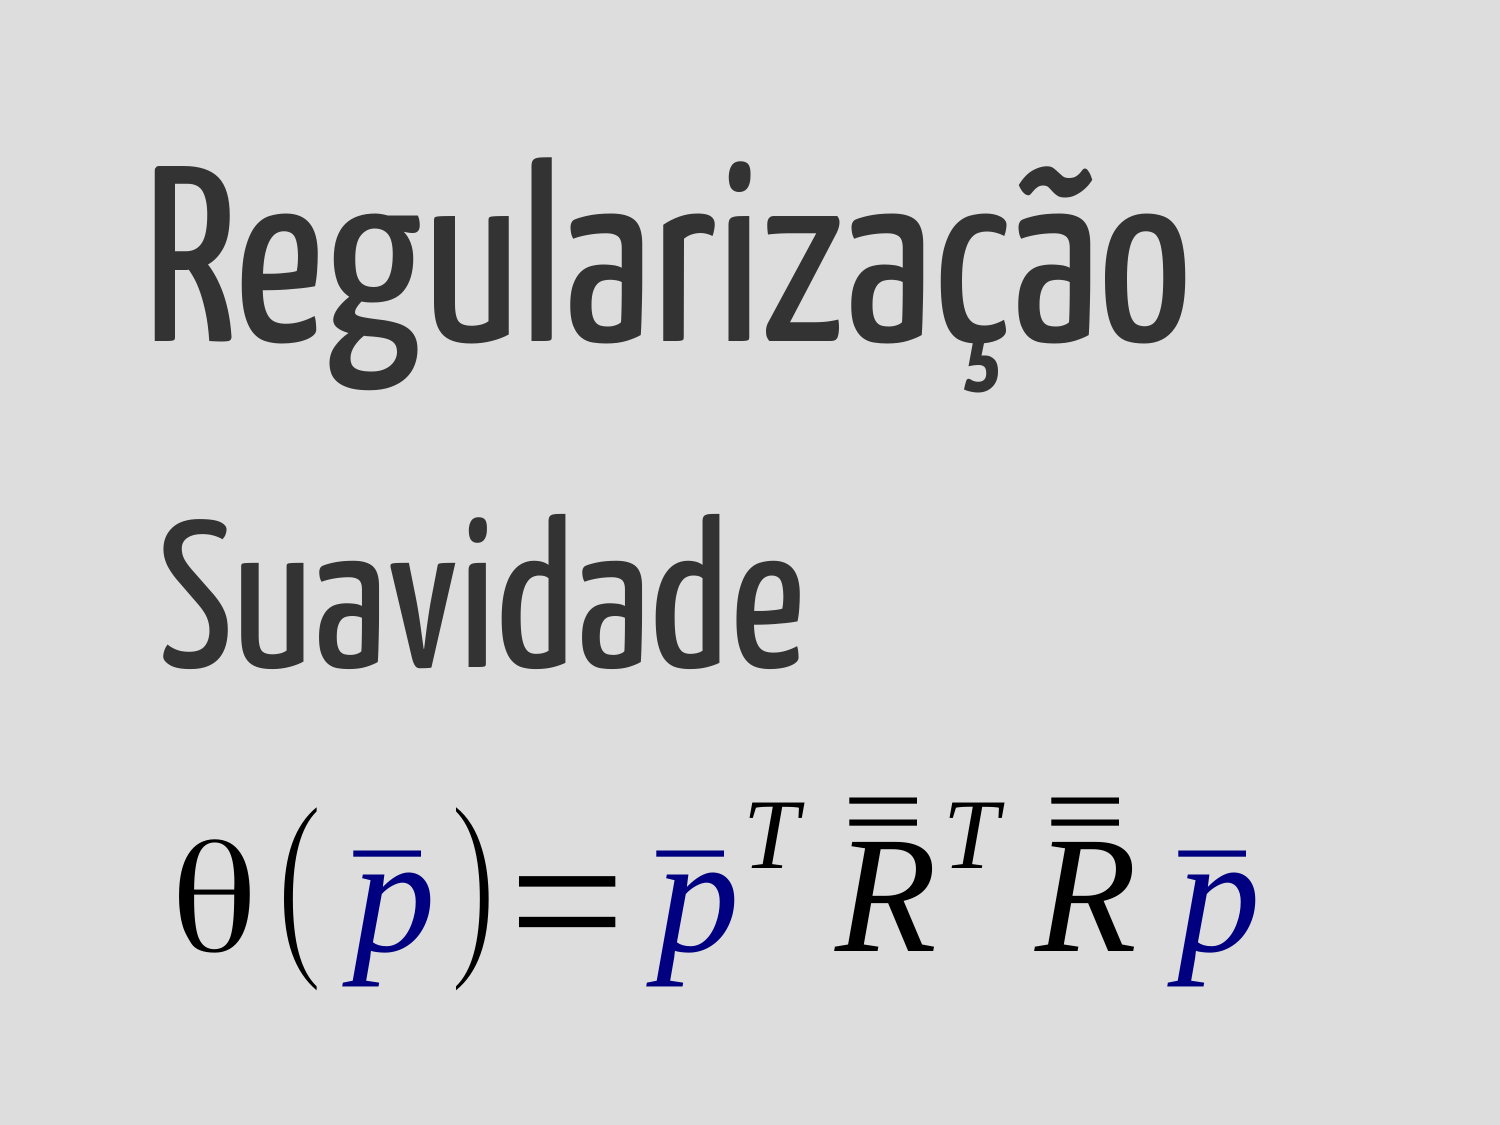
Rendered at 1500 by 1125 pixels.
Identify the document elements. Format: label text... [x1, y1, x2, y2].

chart [165, 779, 1271, 1000]
text_box Suavidade [143, 460, 821, 886]
text_box Regularização [129, 94, 1208, 399]
